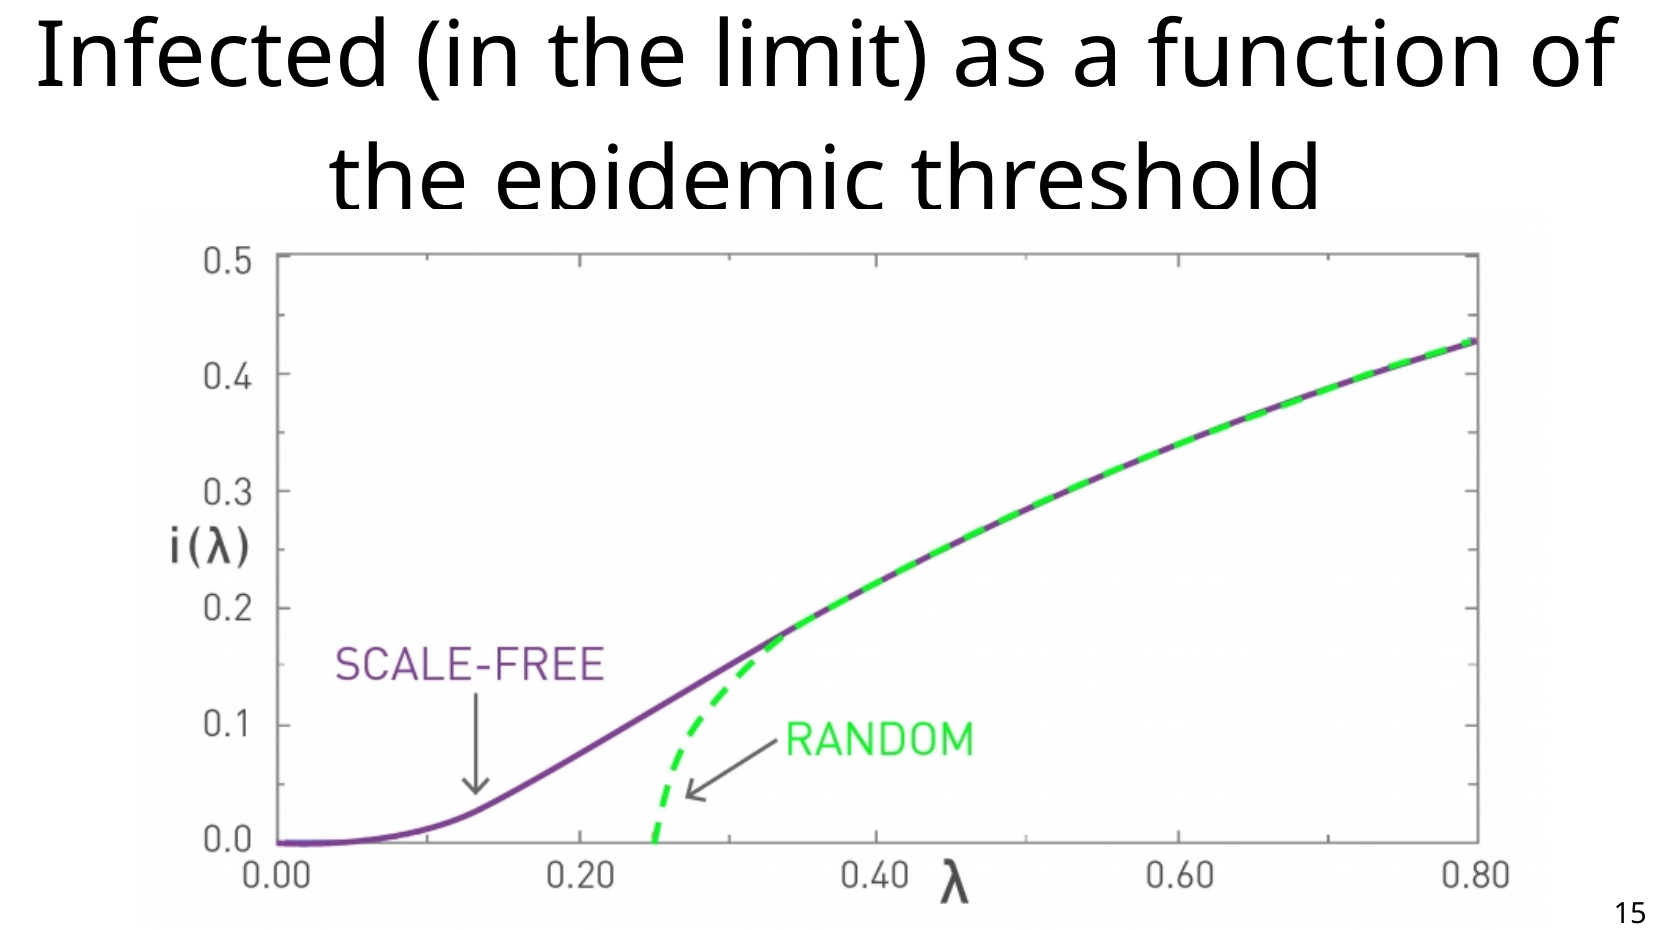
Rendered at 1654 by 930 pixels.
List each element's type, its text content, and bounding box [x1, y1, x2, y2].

title Infected (in the limit) as a function of the epidemic threshold [0, 1, 1653, 225]
picture [138, 209, 1546, 929]
